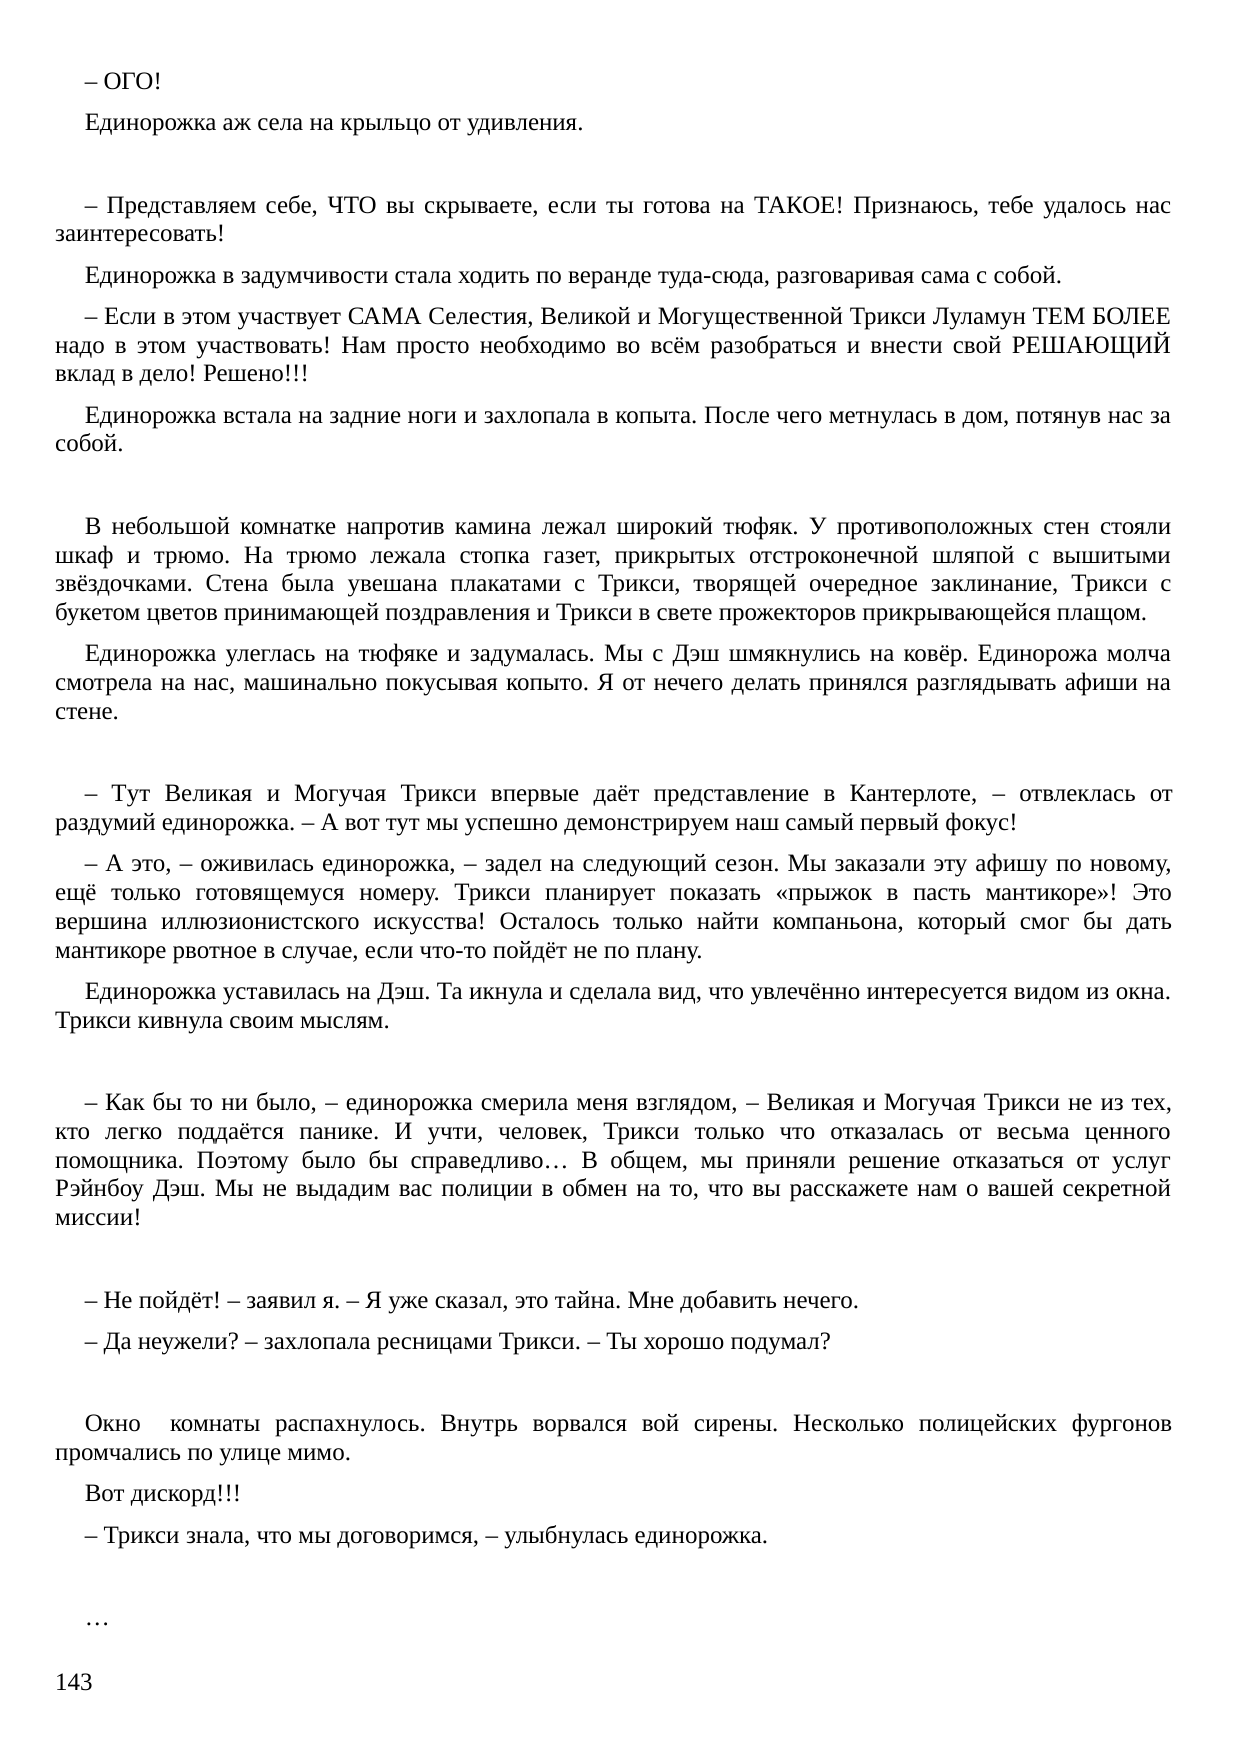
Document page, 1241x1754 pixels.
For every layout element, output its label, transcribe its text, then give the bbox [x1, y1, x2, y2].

text Вот дискорд!!! [55, 1478, 1173, 1507]
text Единорожка встала на задние ноги и захлопала в копыта. После чего метнулась в дом, потянув нас за собой. [55, 400, 1173, 457]
text – Да неужели? – захлопала ресницами Трикси. – Ты хорошо подумал? [55, 1326, 1173, 1355]
text В небольшой комнатке напротив камина лежал широкий тюфяк. У противоположных стен стояли шкаф и трюмо. На трюмо лежала стопка газет, прикрытых отстроконечной шляпой с вышитыми звёздочками. Стена была увешана плакатами с Трикси, творящей очередное заклинание, Трикси с букетом цветов принимающей поздравления и Трикси в свете прожекторов прикрывающейся плащом. [55, 511, 1173, 626]
text – Если в этом участвует САМА Селестия, Великой и Могущественной Трикси Луламун ТЕМ БОЛЕЕ надо в этом участвовать! Нам просто необходимо во всём разобраться и внести свой РЕШАЮЩИЙ вклад в дело! Решено!!! [55, 301, 1173, 387]
text … [55, 1602, 1173, 1631]
text Единорожка улеглась на тюфяке и задумалась. Мы с Дэш шмякнулись на ковёр. Единорожа молча смотрела на нас, машинально покусывая копыто. Я от нечего делать принялся разглядывать афиши на стене. [55, 638, 1173, 725]
text – Не пойдёт! – заявил я. – Я уже сказал, это тайна. Мне добавить нечего. [55, 1285, 1173, 1313]
text – ОГО! [55, 66, 1173, 95]
text – Представляем себе, ЧТО вы скрываете, если ты готова на ТАКОЕ! Признаюсь, тебе удалось нас заинтересовать! [55, 190, 1173, 247]
text – Тут Великая и Могучая Трикси впервые даёт представление в Кантерлоте, – отвлеклась от раздумий единорожка. – А вот тут мы успешно демонстрируем наш самый первый фокус! [55, 778, 1173, 836]
text – Трикси знала, что мы договоримся, – улыбнулась единорожка. [55, 1520, 1173, 1548]
text Единорожка в задумчивости стала ходить по веранде туда-сюда, разговаривая сама с собой. [55, 260, 1173, 288]
text – Как бы то ни было, – единорожка смерила меня взглядом, – Великая и Могучая Трикси не из тех, кто легко поддаётся панике. И учти, человек, Трикси только что отказалась от весьма ценного помощника. Поэтому было бы справедливо… В общем, мы приняли решение отказаться от услуг Рэйнбоу Дэш. Мы не выдадим вас полиции в обмен на то, что вы расскажете нам о вашей секретной миссии! [55, 1087, 1173, 1231]
text – А это, – оживилась единорожка, – задел на следующий сезон. Мы заказали эту афишу по новому, ещё только готовящемуся номеру. Трикси планирует показать «прыжок в пасть мантикоре»! Это вершина иллюзионистского искусства! Осталось только найти компаньона, который смог бы дать мантикоре рвотное в случае, если что-то пойдёт не по плану. [55, 848, 1173, 963]
text Окно комнаты распахнулось. Внутрь ворвался вой сирены. Несколько полицейских фургонов промчались по улице мимо. [55, 1408, 1173, 1466]
text Единорожка аж села на крыльцо от удивления. [55, 107, 1173, 136]
text Единорожка уставилась на Дэш. Та икнула и сделала вид, что увлечённо интересуется видом из окна. Трикси кивнула своим мыслям. [55, 976, 1173, 1033]
